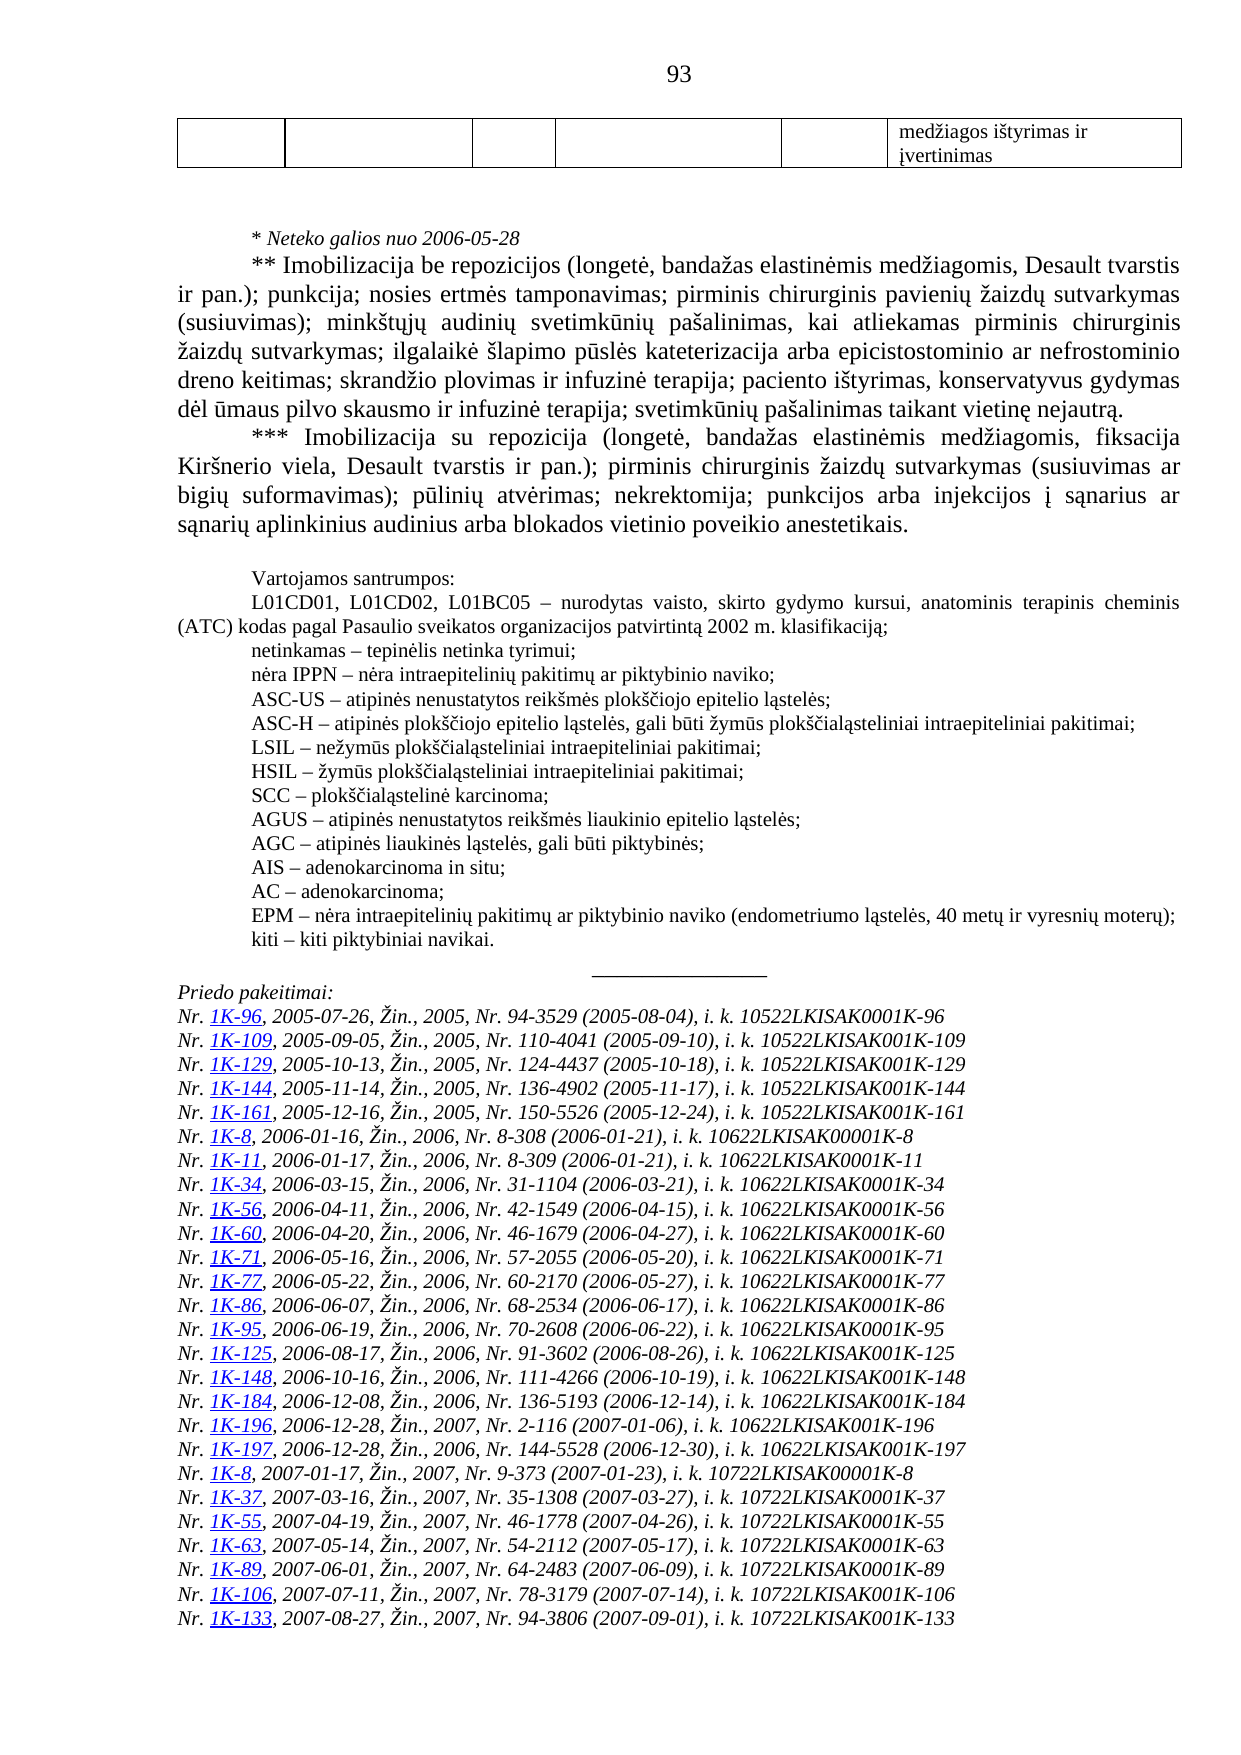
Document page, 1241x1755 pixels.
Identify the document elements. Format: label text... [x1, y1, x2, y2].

text Nr. 1K-96, 2005-07-26, Žin., 2005, Nr. 94-3529 (2005-08-04), i. k. 10522LKISAK0001K-96 [177, 1004, 1181, 1028]
text SCC – plokščialąstelinė karcinoma; [177, 783, 1181, 807]
text Nr. 1K-95, 2006-06-19, Žin., 2006, Nr. 70-2608 (2006-06-22), i. k. 10622LKISAK0001K-95 [177, 1317, 1181, 1341]
table_cell [178, 119, 284, 167]
text AIS – adenokarcinoma in situ; [177, 855, 1181, 879]
text Nr. 1K-11, 2006-01-17, Žin., 2006, Nr. 8-309 (2006-01-21), i. k. 10622LKISAK0001K-11 [177, 1148, 1181, 1172]
table_cell [556, 119, 781, 167]
text netinkamas – tepinėlis netinka tyrimui; [177, 638, 1181, 662]
text Nr. 1K-34, 2006-03-15, Žin., 2006, Nr. 31-1104 (2006-03-21), i. k. 10622LKISAK0001K-34 [177, 1172, 1181, 1196]
text Nr. 1K-148, 2006-10-16, Žin., 2006, Nr. 111-4266 (2006-10-19), i. k. 10622LKISAK001K-148 [177, 1365, 1181, 1389]
text *** Imobilizacija su repozicija (longetė, bandažas elastinėmis medžiagomis, fiksacija Kiršnerio viela, Desault tvarstis ir pan.); pirminis chirurginis žaizdų sutvarkymas (susiuvimas ar bigių suformavimas); pūlinių atvėrimas; nekrektomija; punkcijos arba injekcijos į sąnarius ar sąnarių aplinkinius audinius arba blokados vietinio poveikio anestetikais. [177, 422, 1181, 537]
text ASC-H – atipinės plokščiojo epitelio ląstelės, gali būti žymūs plokščialąsteliniai intraepiteliniai pakitimai; [177, 711, 1181, 734]
text AGC – atipinės liaukinės ląstelės, gali būti piktybinės; [177, 831, 1181, 855]
text nėra IPPN – nėra intraepitelinių pakitimų ar piktybinio naviko; [177, 662, 1181, 686]
text Nr. 1K-144, 2005-11-14, Žin., 2005, Nr. 136-4902 (2005-11-17), i. k. 10522LKISAK001K-144 [177, 1076, 1181, 1100]
text EPM – nėra intraepitelinių pakitimų ar piktybinio naviko (endometriumo ląstelės, 40 metų ir vyresnių moterų); [177, 903, 1181, 927]
text Nr. 1K-71, 2006-05-16, Žin., 2006, Nr. 57-2055 (2006-05-20), i. k. 10622LKISAK0001K-71 [177, 1244, 1181, 1269]
text Nr. 1K-55, 2007-04-19, Žin., 2007, Nr. 46-1778 (2007-04-26), i. k. 10722LKISAK0001K-55 [177, 1509, 1181, 1533]
text Nr. 1K-197, 2006-12-28, Žin., 2006, Nr. 144-5528 (2006-12-30), i. k. 10622LKISAK001K-197 [177, 1437, 1181, 1461]
text HSIL – žymūs plokščialąsteliniai intraepiteliniai pakitimai; [177, 759, 1181, 783]
text Priedo pakeitimai: [177, 980, 1181, 1004]
text Nr. 1K-109, 2005-09-05, Žin., 2005, Nr. 110-4041 (2005-09-10), i. k. 10522LKISAK001K-109 [177, 1028, 1181, 1052]
text Nr. 1K-89, 2007-06-01, Žin., 2007, Nr. 64-2483 (2007-06-09), i. k. 10722LKISAK0001K-89 [177, 1557, 1181, 1581]
text Nr. 1K-125, 2006-08-17, Žin., 2006, Nr. 91-3602 (2006-08-26), i. k. 10622LKISAK001K-125 [177, 1341, 1181, 1365]
text Nr. 1K-133, 2007-08-27, Žin., 2007, Nr. 94-3806 (2007-09-01), i. k. 10722LKISAK001K-133 [177, 1606, 1181, 1629]
table_cell medžiagos ištyrimas ir įvertinimas [888, 119, 1181, 167]
text Nr. 1K-60, 2006-04-20, Žin., 2006, Nr. 46-1679 (2006-04-27), i. k. 10622LKISAK0001K-60 [177, 1221, 1181, 1244]
table_cell [286, 119, 472, 167]
text Nr. 1K-63, 2007-05-14, Žin., 2007, Nr. 54-2112 (2007-05-17), i. k. 10722LKISAK0001K-63 [177, 1533, 1181, 1557]
text Nr. 1K-56, 2006-04-11, Žin., 2006, Nr. 42-1549 (2006-04-15), i. k. 10622LKISAK0001K-56 [177, 1196, 1181, 1221]
text Nr. 1K-8, 2006-01-16, Žin., 2006, Nr. 8-308 (2006-01-21), i. k. 10622LKISAK00001K-8 [177, 1124, 1181, 1148]
text * Neteko galios nuo 2006-05-28 [177, 226, 1181, 250]
table_cell [473, 119, 555, 167]
text Nr. 1K-77, 2006-05-22, Žin., 2006, Nr. 60-2170 (2006-05-27), i. k. 10622LKISAK0001K-77 [177, 1269, 1181, 1293]
text Vartojamos santrumpos: [177, 566, 1181, 590]
text Nr. 1K-196, 2006-12-28, Žin., 2007, Nr. 2-116 (2007-01-06), i. k. 10622LKISAK001K-196 [177, 1413, 1181, 1437]
text Nr. 1K-8, 2007-01-17, Žin., 2007, Nr. 9-373 (2007-01-23), i. k. 10722LKISAK00001K-8 [177, 1461, 1181, 1485]
text ______________ [177, 951, 1181, 980]
text L01CD01, L01CD02, L01BC05 – nurodytas vaisto, skirto gydymo kursui, anatominis terapinis cheminis (ATC) kodas pagal Pasaulio sveikatos organizacijos patvirtintą 2002 m. klasifikaciją; [177, 590, 1181, 638]
text Nr. 1K-86, 2006-06-07, Žin., 2006, Nr. 68-2534 (2006-06-17), i. k. 10622LKISAK0001K-86 [177, 1293, 1181, 1317]
text Nr. 1K-106, 2007-07-11, Žin., 2007, Nr. 78-3179 (2007-07-14), i. k. 10722LKISAK001K-106 [177, 1581, 1181, 1606]
text Nr. 1K-184, 2006-12-08, Žin., 2006, Nr. 136-5193 (2006-12-14), i. k. 10622LKISAK001K-184 [177, 1389, 1181, 1413]
table_cell [782, 119, 887, 167]
text AGUS – atipinės nenustatytos reikšmės liaukinio epitelio ląstelės; [177, 807, 1181, 831]
text LSIL – nežymūs plokščialąsteliniai intraepiteliniai pakitimai; [177, 734, 1181, 759]
text kiti – kiti piktybiniai navikai. [177, 927, 1181, 951]
text ** Imobilizacija be repozicijos (longetė, bandažas elastinėmis medžiagomis, Desault tvarstis ir pan.); punkcija; nosies ertmės tamponavimas; pirminis chirurginis pavienių žaizdų sutvarkymas (susiuvimas); minkštųjų audinių svetimkūnių pašalinimas, kai atliekamas pirminis chirurginis žaizdų sutvarkymas; ilgalaikė šlapimo pūslės kateterizacija arba epicistostominio ar nefrostominio dreno keitimas; skrandžio plovimas ir infuzinė terapija; paciento ištyrimas, konservatyvus gydymas dėl ūmaus pilvo skausmo ir infuzinė terapija; svetimkūnių pašalinimas taikant vietinę nejautrą. [177, 250, 1181, 422]
text AC – adenokarcinoma; [177, 879, 1181, 903]
text Nr. 1K-129, 2005-10-13, Žin., 2005, Nr. 124-4437 (2005-10-18), i. k. 10522LKISAK001K-129 [177, 1052, 1181, 1076]
text Nr. 1K-161, 2005-12-16, Žin., 2005, Nr. 150-5526 (2005-12-24), i. k. 10522LKISAK001K-161 [177, 1100, 1181, 1124]
text Nr. 1K-37, 2007-03-16, Žin., 2007, Nr. 35-1308 (2007-03-27), i. k. 10722LKISAK0001K-37 [177, 1485, 1181, 1509]
text ASC-US – atipinės nenustatytos reikšmės plokščiojo epitelio ląstelės; [177, 686, 1181, 711]
